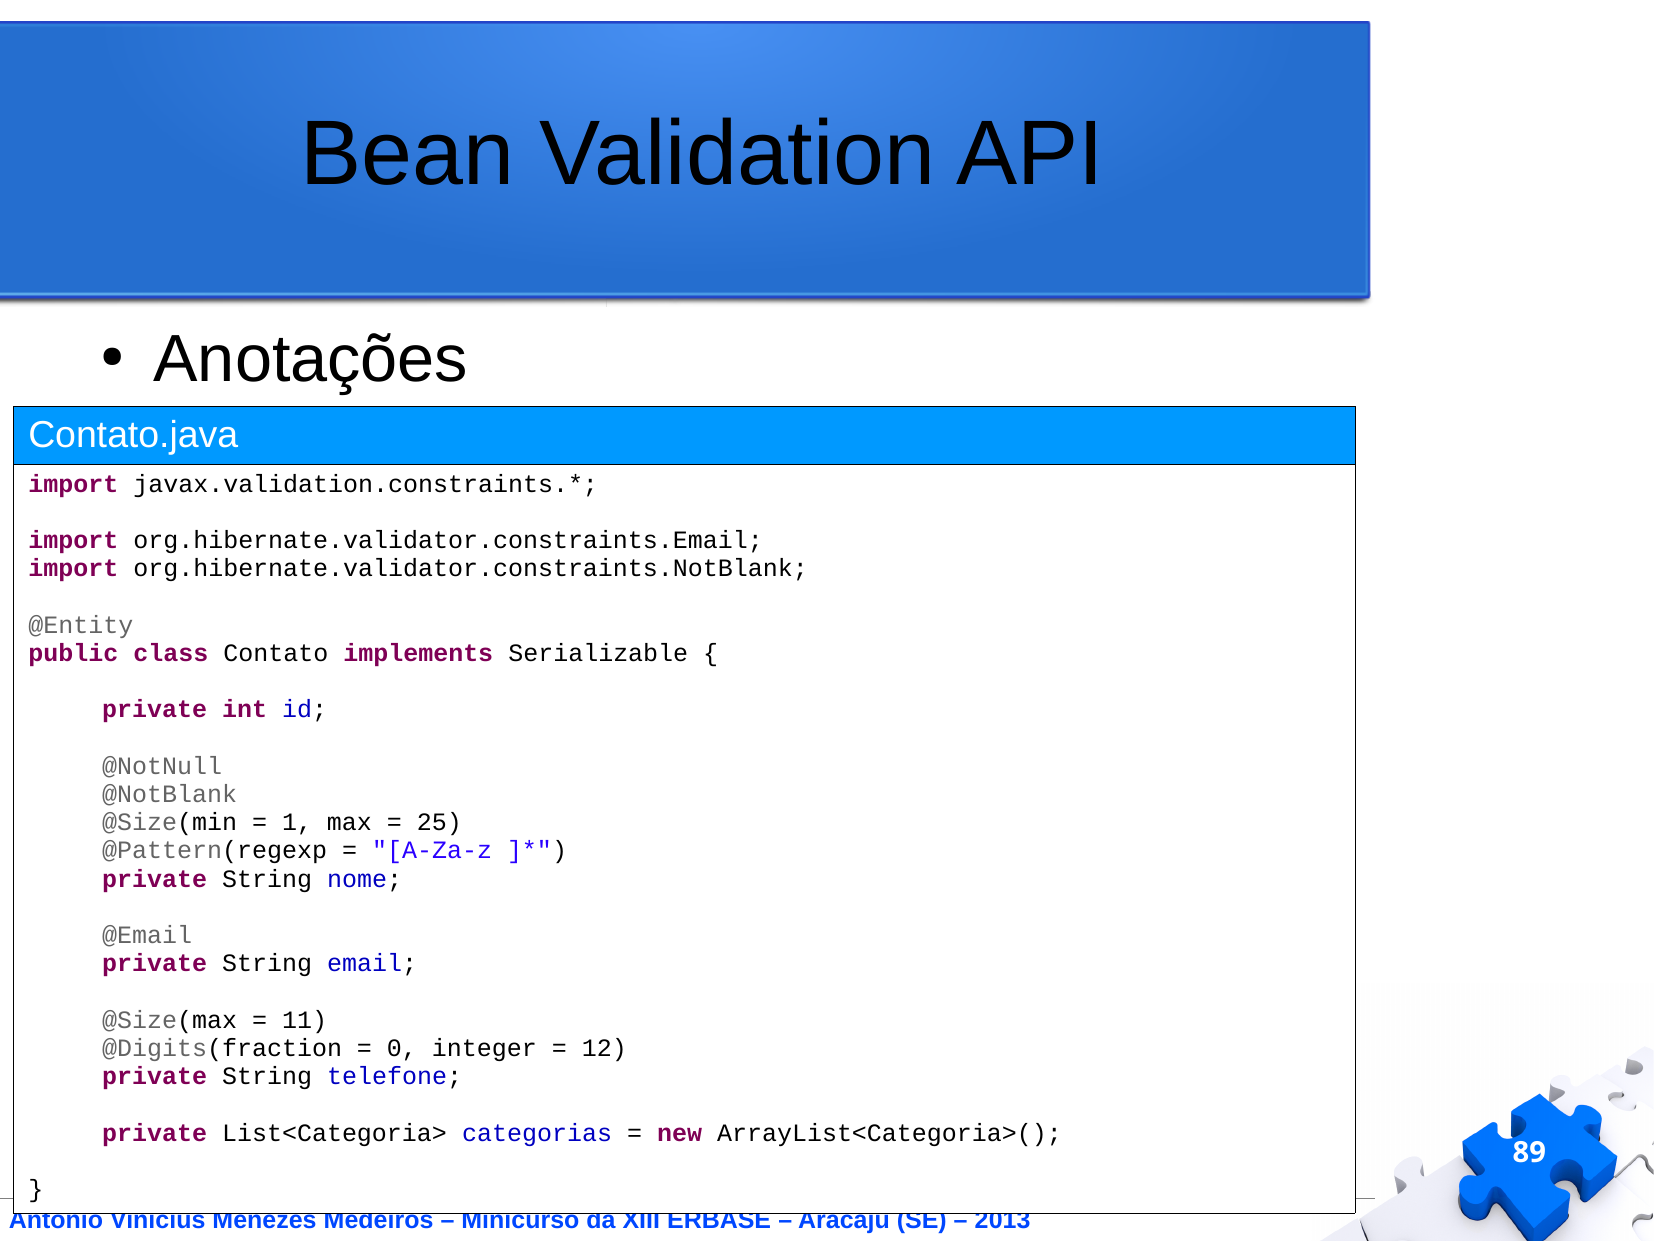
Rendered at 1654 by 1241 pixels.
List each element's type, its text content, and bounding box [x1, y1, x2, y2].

picture [0, 21, 1375, 307]
table_header Contato.java [14, 407, 1355, 464]
list Anotações [82, 320, 1356, 406]
table_cell import javax.validation.constraints.*; import org.hibernate.validator.constraints.Email; import org.hibernate.validator.constraints.NotBlank; @Entity public class Contato implements Serializable { private int id; @NotNull @NotBlank @Size(min = 1, max = 25) @Pattern(regexp = "[A-Za-z ]*") private String nome; @Email private String email; @Size(max = 11) @Digits(fraction = 0, integer = 12) private String telefone; private List<Categoria> categorias = new ArrayList<Categoria>(); } [14, 465, 1355, 1213]
picture [1311, 983, 1654, 1241]
title Bean Validation API [82, 49, 1323, 257]
